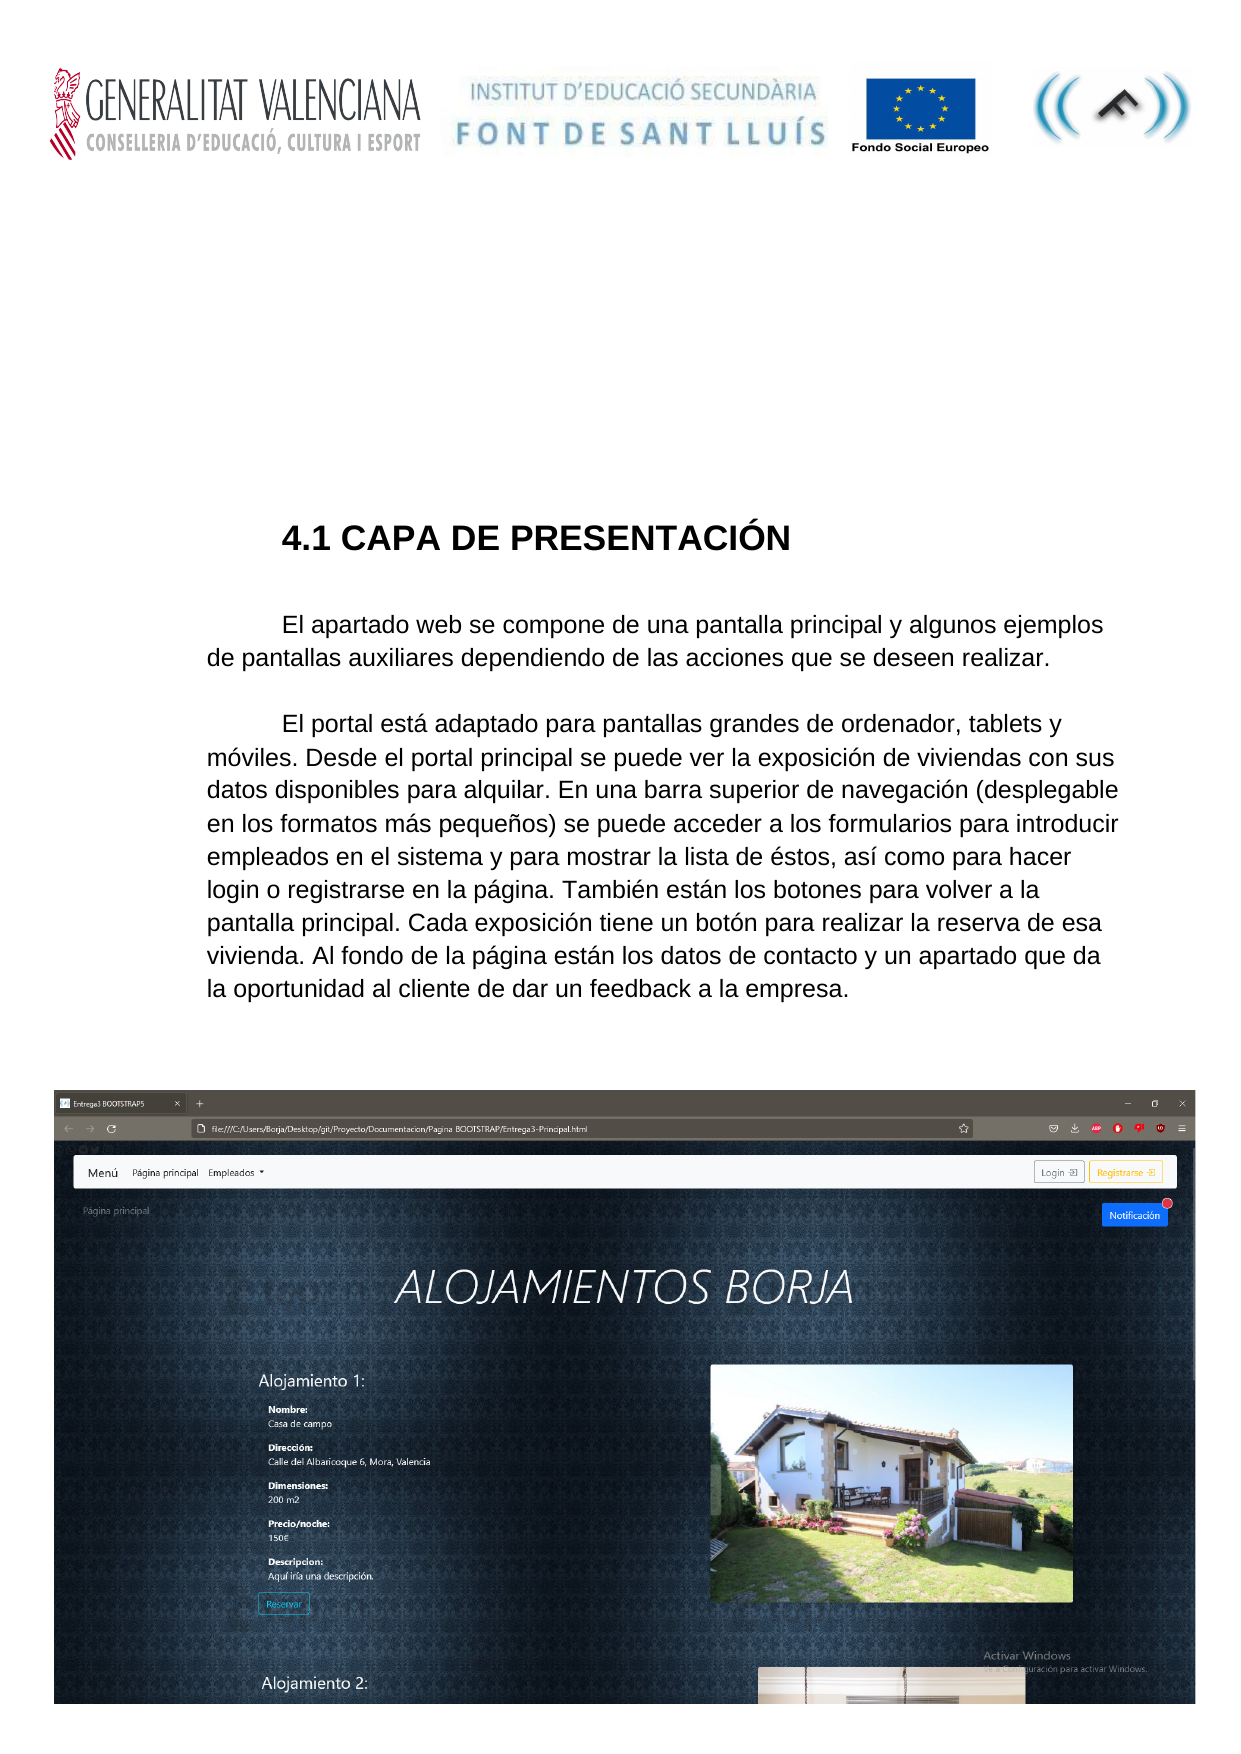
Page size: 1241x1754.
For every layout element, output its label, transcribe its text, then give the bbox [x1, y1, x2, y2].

text 4.1 CAPA DE PRESENTACIÓN [207, 517, 1122, 558]
picture [54, 1090, 1196, 1704]
picture [1032, 67, 1194, 148]
picture [849, 61, 993, 157]
text El portal está adaptado para pantallas grandes de ordenador, tablets y móviles. Desde el portal principal se puede ver la exposición de viviendas con sus datos disponibles para alquilar. En una barra superior de navegación (desplegable en los formatos más pequeños) se puede acceder a los formularios para introducir empleados en el sistema y para mostrar la lista de éstos, así como para hacer login o registrarse en la página. También están los botones para volver a la pantalla principal. Cada exposición tiene un botón para realizar la reserva de esa vivienda. Al fondo de la página están los datos de contacto y un apartado que da la oportunidad al cliente de dar un feedback a la empresa. [207, 709, 1122, 1002]
text El apartado web se compone de una pantalla principal y algunos ejemplos de pantallas auxiliares dependiendo de las acciones que se deseen realizar. [207, 610, 1122, 672]
picture [46, 66, 424, 162]
picture [440, 66, 829, 157]
